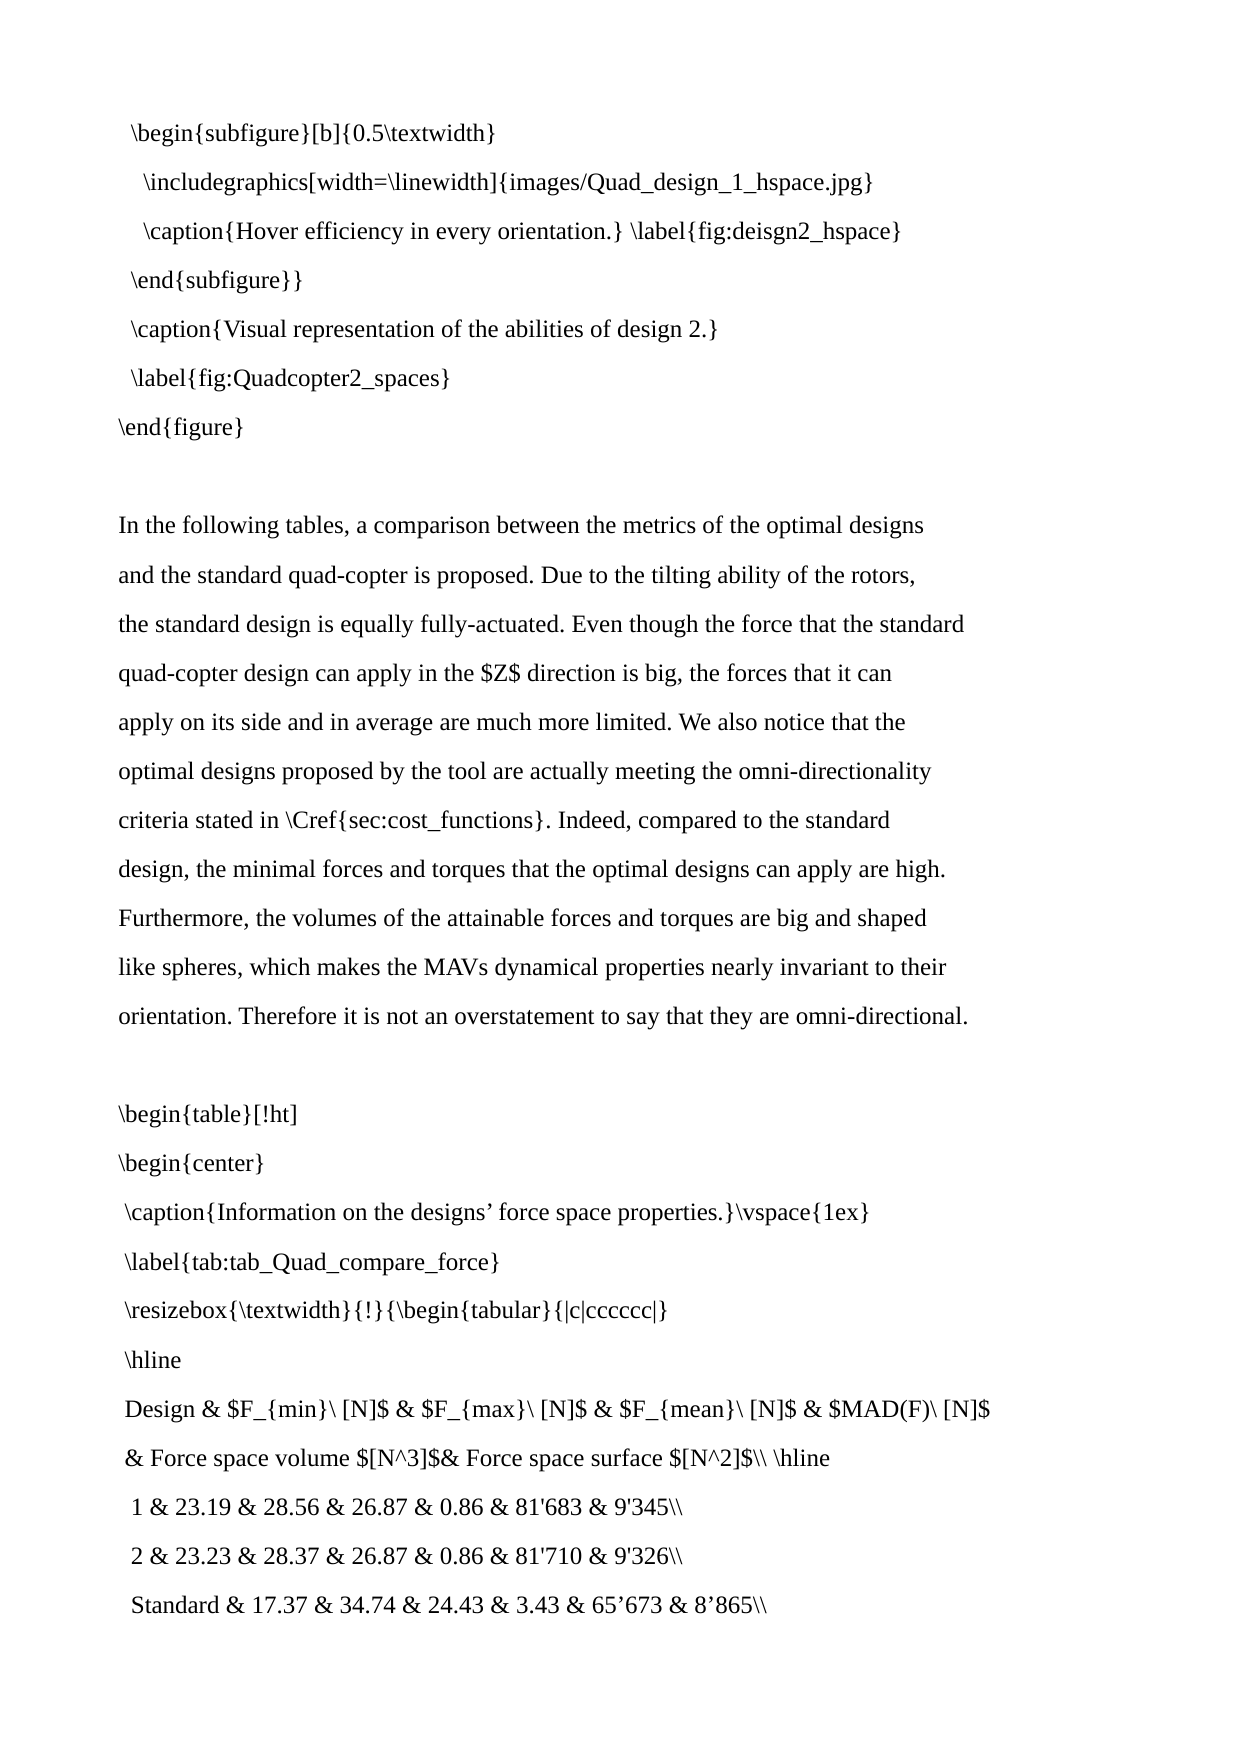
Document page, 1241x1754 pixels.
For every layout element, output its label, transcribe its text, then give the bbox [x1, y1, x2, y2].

text \end{figure} [118, 412, 1122, 441]
text the standard design is equally fully-actuated. Even though the force that the standard [118, 609, 1122, 637]
text \label{tab:tab_Quad_compare_force} [118, 1247, 1122, 1275]
text and the standard quad-copter is proposed. Due to the tilting ability of the rotors, [118, 560, 1122, 588]
text 1 & 23.19 & 28.56 & 26.87 & 0.86 & 81'683 & 9'345\\ [118, 1492, 1122, 1521]
text optimal designs proposed by the tool are actually meeting the omni-directionality [118, 756, 1122, 785]
text apply on its side and in average are much more limited. We also notice that the [118, 707, 1122, 736]
text & Force space volume $[N^3]$& Force space surface $[N^2]$\\ \hline [118, 1443, 1122, 1472]
text design, the minimal forces and torques that the optimal designs can apply are high. [118, 854, 1122, 883]
text \end{subfigure}} [118, 265, 1122, 294]
text orientation. Therefore it is not an overstatement to say that they are omni-directional. [118, 1001, 1122, 1030]
text \label{fig:Quadcopter2_spaces} [118, 363, 1122, 392]
text \caption{Visual representation of the abilities of design 2.} [118, 314, 1122, 343]
text \begin{center} [118, 1148, 1122, 1177]
text \begin{table}[!ht] [118, 1099, 1122, 1128]
text \caption{Information on the designs’ force space properties.}\vspace{1ex} [118, 1197, 1122, 1226]
text \begin{subfigure}[b]{0.5\textwidth} [118, 118, 1122, 147]
text In the following tables, a comparison between the metrics of the optimal designs [118, 511, 1122, 539]
text Design & $F_{min}\ [N]$ & $F_{max}\ [N]$ & $F_{mean}\ [N]$ & $MAD(F)\ [N]$ [118, 1394, 1122, 1422]
text criteria stated in \Cref{sec:cost_functions}. Indeed, compared to the standard [118, 805, 1122, 834]
text \hline [118, 1345, 1122, 1373]
text Furthermore, the volumes of the attainable forces and torques are big and shaped [118, 903, 1122, 932]
text \caption{Hover efficiency in every orientation.} \label{fig:deisgn2_hspace} [118, 216, 1122, 245]
text quad-copter design can apply in the $Z$ direction is big, the forces that it can [118, 658, 1122, 687]
text \resizebox{\textwidth}{!}{\begin{tabular}{|c|cccccc|} [118, 1296, 1122, 1324]
text 2 & 23.23 & 28.37 & 26.87 & 0.86 & 81'710 & 9'326\\ [118, 1541, 1122, 1570]
text Standard & 17.37 & 34.74 & 24.43 & 3.43 & 65’673 & 8’865\\ [118, 1590, 1122, 1619]
text like spheres, which makes the MAVs dynamical properties nearly invariant to their [118, 952, 1122, 981]
text \includegraphics[width=\linewidth]{images/Quad_design_1_hspace.jpg} [118, 167, 1122, 196]
